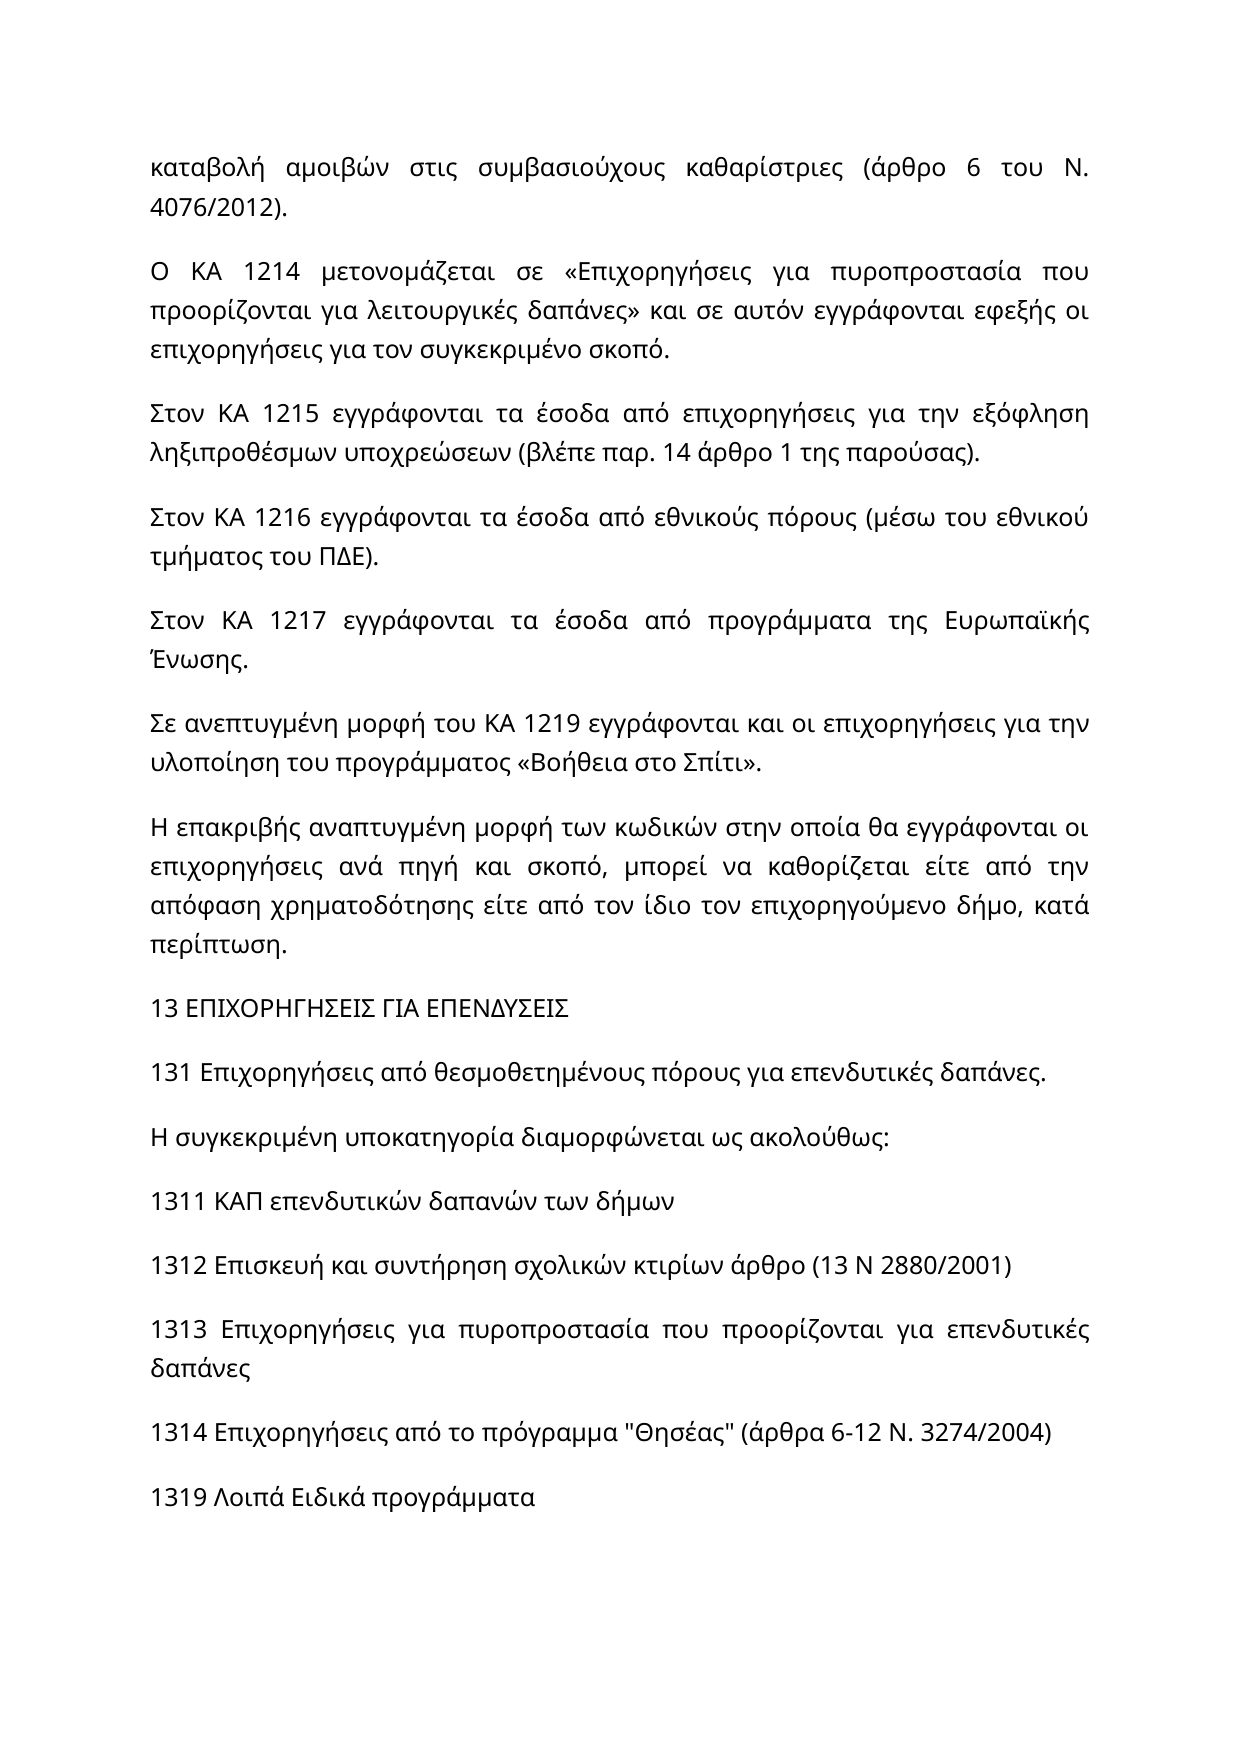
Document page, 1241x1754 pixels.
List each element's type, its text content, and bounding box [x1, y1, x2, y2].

text Στον ΚΑ 1215 εγγράφονται τα έσοδα από επιχορηγήσεις για την εξόφληση ληξιπροθέσμων υποχρεώσεων (βλέπε παρ. 14 άρθρο 1 της παρούσας). [150, 396, 1090, 469]
text 1311 ΚΑΠ επενδυτικών δαπανών των δήμων [150, 1183, 1090, 1217]
text 131 Επιχορηγήσεις από θεσμοθετημένους πόρους για επενδυτικές δαπάνες. [150, 1055, 1090, 1089]
text Στον ΚΑ 1216 εγγράφονται τα έσοδα από εθνικούς πόρους (μέσω του εθνικού τμήματος του ΠΔΕ). [150, 499, 1090, 572]
text H συγκεκριμένη υποκατηγορία διαμορφώνεται ως ακολούθως: [150, 1119, 1090, 1153]
text Σε ανεπτυγμένη μορφή του ΚΑ 1219 εγγράφονται και οι επιχορηγήσεις για την υλοποίηση του προγράμματος «Βοήθεια στο Σπίτι». [150, 706, 1090, 779]
text 1319 Λοιπά Ειδικά προγράμματα [150, 1479, 1090, 1513]
text Η επακριβής αναπτυγμένη μορφή των κωδικών στην οποία θα εγγράφονται οι επιχορηγήσεις ανά πηγή και σκοπό, μπορεί να καθορίζεται είτε από την απόφαση χρηματοδότησης είτε από τον ίδιο τον επιχορηγούμενο δήμο, κατά περίπτωση. [150, 809, 1090, 961]
text 1314 Επιχορηγήσεις από το πρόγραμμα "Θησέας" (άρθρα 6-12 Ν. 3274/2004) [150, 1415, 1090, 1449]
text 13 ΕΠΙΧΟΡΗΓΗΣΕΙΣ ΓΙΑ ΕΠΕΝΔΥΣΕΙΣ [150, 991, 1090, 1025]
text 1313 Επιχορηγήσεις για πυροπροστασία που προορίζονται για επενδυτικές δαπάνες [150, 1312, 1090, 1385]
text 1312 Επισκευή και συντήρηση σχολικών κτιρίων άρθρο (13 Ν 2880/2001) [150, 1247, 1090, 1282]
text καταβολή αμοιβών στις συμβασιούχους καθαρίστριες (άρθρο 6 του Ν. 4076/2012). [150, 150, 1090, 223]
text Ο ΚΑ 1214 μετονομάζεται σε «Επιχορηγήσεις για πυροπροστασία που προορίζονται για λειτουργικές δαπάνες» και σε αυτόν εγγράφονται εφεξής οι επιχορηγήσεις για τον συγκεκριμένο σκοπό. [150, 253, 1090, 366]
text Στον ΚΑ 1217 εγγράφονται τα έσοδα από προγράμματα της Ευρωπαϊκής Ένωσης. [150, 602, 1090, 676]
